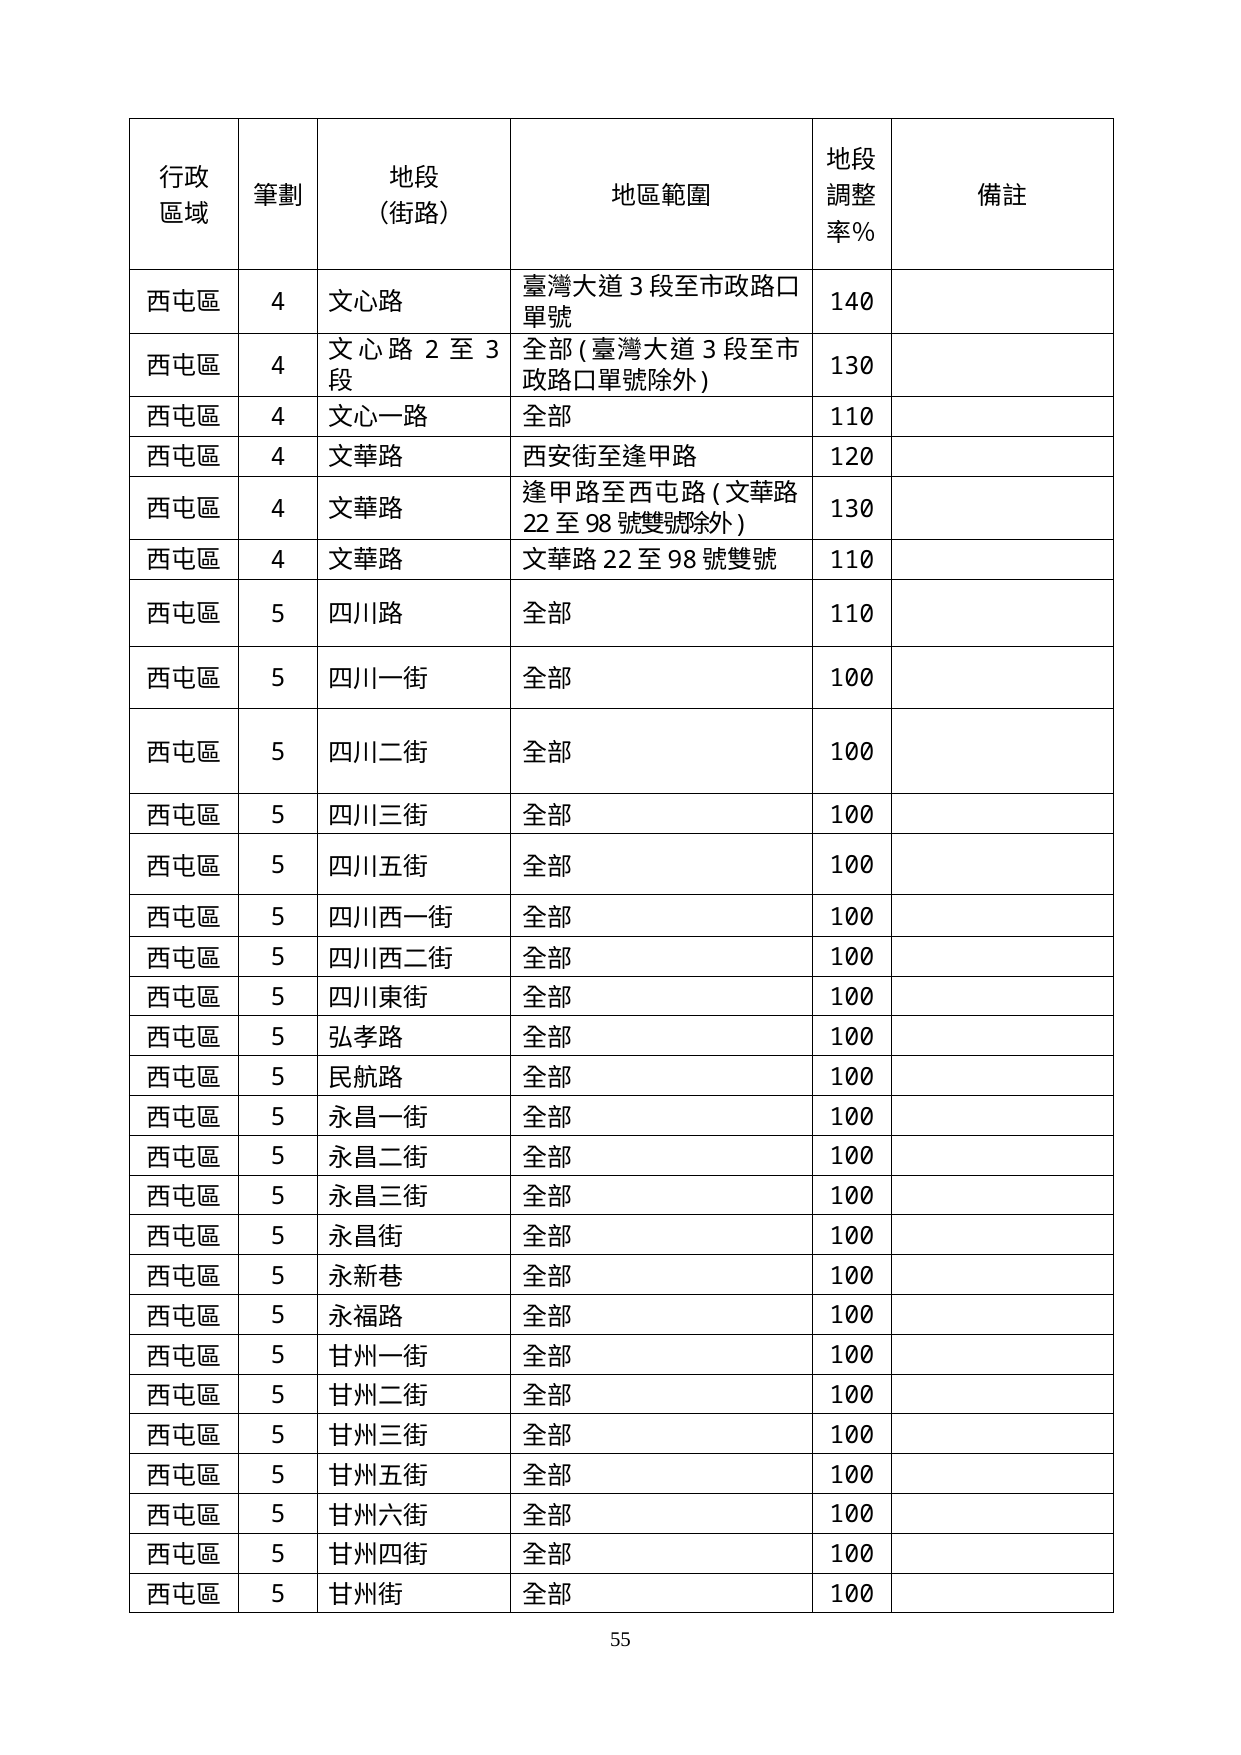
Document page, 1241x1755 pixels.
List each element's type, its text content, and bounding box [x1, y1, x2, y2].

table_cell 全部 [511, 977, 812, 1015]
table_cell 5 [239, 1136, 317, 1174]
table_cell 甘州街 [318, 1574, 510, 1612]
table_cell 100 [813, 794, 891, 833]
table_cell [892, 1215, 1113, 1254]
table_cell 文心路 [318, 270, 510, 332]
table_cell 5 [239, 1016, 317, 1055]
table_cell 5 [239, 1215, 317, 1254]
table_cell 5 [239, 647, 317, 707]
table_cell 5 [239, 709, 317, 793]
table_cell 100 [813, 1295, 891, 1334]
table_cell [892, 1494, 1113, 1533]
table_cell 4 [239, 477, 317, 539]
table_header 地段調整率％ [813, 119, 891, 269]
table_cell 文華路 [318, 477, 510, 539]
table_cell 100 [813, 1176, 891, 1214]
table_cell 110 [813, 540, 891, 579]
table_cell [892, 1454, 1113, 1493]
table_cell [892, 1096, 1113, 1135]
table_cell [892, 709, 1113, 793]
table_cell 110 [813, 397, 891, 436]
table_cell [892, 270, 1113, 332]
table_cell 西屯區 [130, 397, 238, 436]
table_cell 全部 [511, 1176, 812, 1214]
table_cell [892, 1414, 1113, 1453]
table_cell [892, 1136, 1113, 1174]
table_cell 100 [813, 1454, 891, 1493]
table_cell 全部 [511, 1414, 812, 1453]
table_cell 100 [813, 1016, 891, 1055]
table_header 地區範圍 [511, 119, 812, 269]
table_cell 4 [239, 437, 317, 476]
table_cell 120 [813, 437, 891, 476]
table_cell 四川一街 [318, 647, 510, 707]
table_cell 文華路 [318, 540, 510, 579]
table_cell 民航路 [318, 1056, 510, 1095]
table_cell 全部 [511, 1295, 812, 1334]
table_cell 西安街至逢甲路 [511, 437, 812, 476]
table_cell [892, 1255, 1113, 1294]
table_cell 永新巷 [318, 1255, 510, 1294]
table_cell 100 [813, 1056, 891, 1095]
table_cell 全部 [511, 794, 812, 833]
table_cell 西屯區 [130, 1295, 238, 1334]
table_cell 西屯區 [130, 977, 238, 1015]
table_cell 全部 [511, 1255, 812, 1294]
table_header 地段 （街路） [318, 119, 510, 269]
table_cell 甘州三街 [318, 1414, 510, 1453]
table_cell 5 [239, 794, 317, 833]
table_cell 100 [813, 1574, 891, 1612]
table_cell [892, 794, 1113, 833]
table_cell 西屯區 [130, 1056, 238, 1095]
table_cell 5 [239, 895, 317, 936]
table_header 筆劃 [239, 119, 317, 269]
table_cell [892, 1295, 1113, 1334]
table_cell 100 [813, 1136, 891, 1174]
table_cell 逢甲路至西屯路(文華路22至98號雙號除外) [511, 477, 812, 539]
table_cell [892, 834, 1113, 894]
table_cell 西屯區 [130, 647, 238, 707]
table_cell 文華路 [318, 437, 510, 476]
table_cell 甘州四街 [318, 1534, 510, 1572]
table_cell 西屯區 [130, 334, 238, 396]
table_cell 130 [813, 334, 891, 396]
table_cell 全部 [511, 580, 812, 646]
table_cell 全部 [511, 1534, 812, 1572]
table_cell 全部 [511, 834, 812, 894]
table_cell 西屯區 [130, 1016, 238, 1055]
table_cell 永福路 [318, 1295, 510, 1334]
table_cell [892, 1056, 1113, 1095]
table_cell 永昌三街 [318, 1176, 510, 1214]
table_cell 永昌二街 [318, 1136, 510, 1174]
table_cell 全部 [511, 1375, 812, 1413]
table_cell 四川西一街 [318, 895, 510, 936]
table_cell 四川路 [318, 580, 510, 646]
table_cell 全部 [511, 1136, 812, 1174]
table_cell 西屯區 [130, 270, 238, 332]
table_cell 5 [239, 1454, 317, 1493]
table_cell 永昌街 [318, 1215, 510, 1254]
table_cell 西屯區 [130, 1375, 238, 1413]
table_cell 130 [813, 477, 891, 539]
table_cell 5 [239, 937, 317, 976]
table_cell 文心一路 [318, 397, 510, 436]
table_cell 100 [813, 895, 891, 936]
table_cell 5 [239, 1255, 317, 1294]
table_cell 100 [813, 937, 891, 976]
table_cell [892, 1176, 1113, 1214]
table_cell 西屯區 [130, 1335, 238, 1373]
table_cell 西屯區 [130, 895, 238, 936]
table_cell 5 [239, 1176, 317, 1214]
table_cell 西屯區 [130, 1096, 238, 1135]
table_cell [892, 397, 1113, 436]
table_cell 四川二街 [318, 709, 510, 793]
table_cell 西屯區 [130, 1136, 238, 1174]
table_cell 全部 [511, 1574, 812, 1612]
table_cell 全部 [511, 895, 812, 936]
table_cell 永昌一街 [318, 1096, 510, 1135]
table_cell 5 [239, 1574, 317, 1612]
table_cell 100 [813, 977, 891, 1015]
table_cell 100 [813, 1215, 891, 1254]
table_cell 西屯區 [130, 1176, 238, 1214]
table_cell 西屯區 [130, 1414, 238, 1453]
table_cell 四川五街 [318, 834, 510, 894]
table_cell [892, 437, 1113, 476]
table_cell 全部 [511, 1016, 812, 1055]
table_cell 全部 [511, 709, 812, 793]
table_cell 西屯區 [130, 1494, 238, 1533]
table_cell 全部(臺灣大道3段至市政路口單號除外) [511, 334, 812, 396]
table_cell 100 [813, 709, 891, 793]
table_cell 西屯區 [130, 709, 238, 793]
table_cell 西屯區 [130, 437, 238, 476]
table_cell 西屯區 [130, 1215, 238, 1254]
table_cell [892, 334, 1113, 396]
table_cell 甘州六街 [318, 1494, 510, 1533]
table_cell 四川西二街 [318, 937, 510, 976]
table_cell 全部 [511, 397, 812, 436]
table_cell 四川三街 [318, 794, 510, 833]
table_cell [892, 477, 1113, 539]
table_cell 西屯區 [130, 937, 238, 976]
table_cell 110 [813, 580, 891, 646]
table_cell 5 [239, 977, 317, 1015]
table_cell 西屯區 [130, 580, 238, 646]
table_cell [892, 580, 1113, 646]
table_cell 100 [813, 1096, 891, 1135]
table_cell 100 [813, 1414, 891, 1453]
table_cell 西屯區 [130, 540, 238, 579]
table_cell [892, 895, 1113, 936]
table_cell 5 [239, 1096, 317, 1135]
table_cell [892, 1335, 1113, 1373]
table_cell 全部 [511, 1215, 812, 1254]
table_cell [892, 977, 1113, 1015]
table_cell 5 [239, 1056, 317, 1095]
table_cell 4 [239, 397, 317, 436]
table_cell 140 [813, 270, 891, 332]
table_cell 5 [239, 834, 317, 894]
table_cell 西屯區 [130, 834, 238, 894]
table_cell 5 [239, 1335, 317, 1373]
table_cell [892, 1375, 1113, 1413]
table_cell 西屯區 [130, 1534, 238, 1572]
table_cell [892, 647, 1113, 707]
table_cell 全部 [511, 937, 812, 976]
table_cell 全部 [511, 1056, 812, 1095]
table_cell 西屯區 [130, 1454, 238, 1493]
table_cell 5 [239, 1534, 317, 1572]
table_cell 全部 [511, 1096, 812, 1135]
table_cell 弘孝路 [318, 1016, 510, 1055]
table_header 行政 區域 [130, 119, 238, 269]
table_cell 全部 [511, 1494, 812, 1533]
table_cell 5 [239, 1414, 317, 1453]
table_cell 西屯區 [130, 794, 238, 833]
table_cell [892, 1574, 1113, 1612]
table_cell 西屯區 [130, 1574, 238, 1612]
table_header 備註 [892, 119, 1113, 269]
table_cell 4 [239, 540, 317, 579]
table_cell 全部 [511, 1454, 812, 1493]
table_cell 文華路22至98號雙號 [511, 540, 812, 579]
table_cell 100 [813, 1534, 891, 1572]
table_cell 4 [239, 270, 317, 332]
table_cell 100 [813, 1255, 891, 1294]
table_cell 西屯區 [130, 1255, 238, 1294]
table_cell 100 [813, 1335, 891, 1373]
table_cell [892, 540, 1113, 579]
table_cell 甘州二街 [318, 1375, 510, 1413]
table_cell 100 [813, 834, 891, 894]
table_cell 文心路2至3段 [318, 334, 510, 396]
table_cell 4 [239, 334, 317, 396]
table_cell 甘州五街 [318, 1454, 510, 1493]
table_cell 全部 [511, 647, 812, 707]
table_cell 5 [239, 1375, 317, 1413]
table_cell 全部 [511, 1335, 812, 1373]
table_cell 100 [813, 1494, 891, 1533]
table_cell 甘州一街 [318, 1335, 510, 1373]
table_cell 臺灣大道3段至市政路口單號 [511, 270, 812, 332]
table_cell 四川東街 [318, 977, 510, 1015]
table_cell 5 [239, 1295, 317, 1334]
table_cell [892, 937, 1113, 976]
table_cell 西屯區 [130, 477, 238, 539]
table_cell 100 [813, 1375, 891, 1413]
table_cell 5 [239, 1494, 317, 1533]
table_cell [892, 1534, 1113, 1572]
table_cell 5 [239, 580, 317, 646]
table_cell [892, 1016, 1113, 1055]
table_cell 100 [813, 647, 891, 707]
